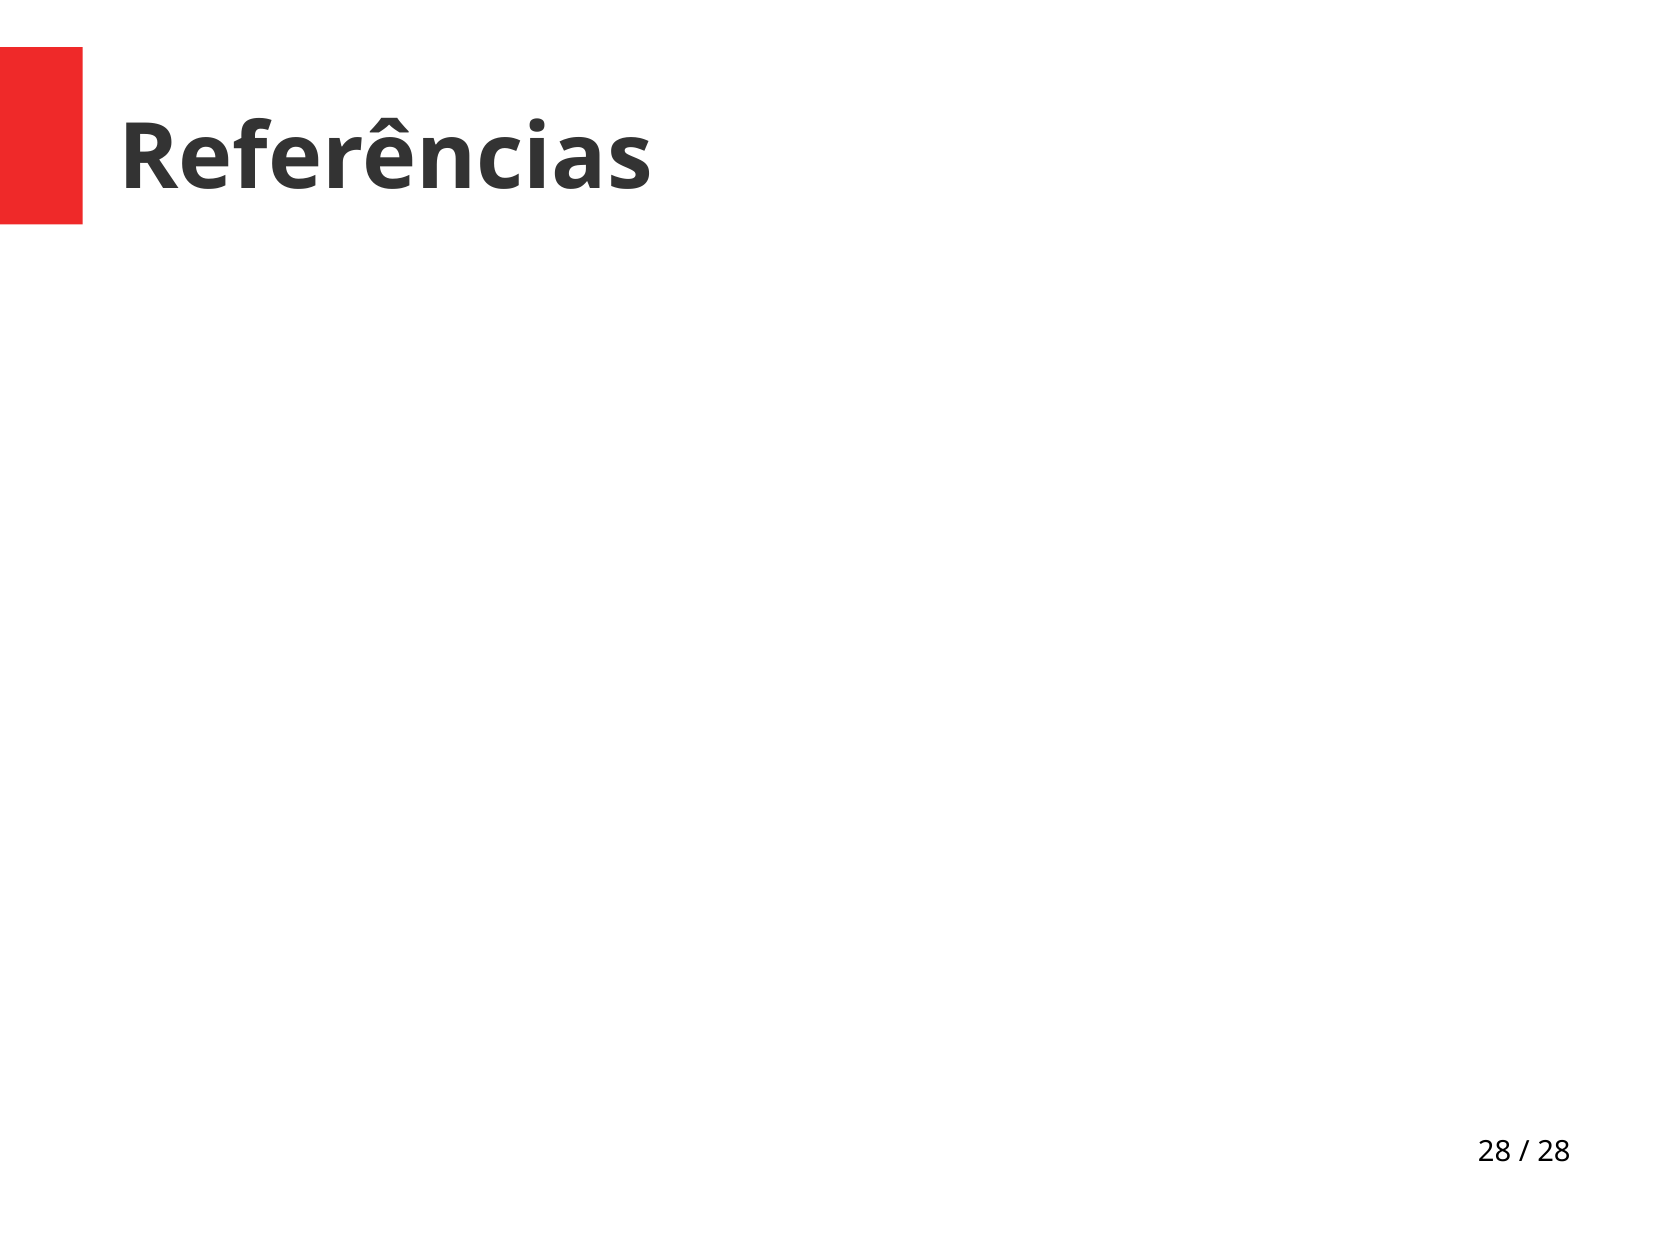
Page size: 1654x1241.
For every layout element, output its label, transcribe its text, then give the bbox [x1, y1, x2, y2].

title Referências [118, 49, 1571, 257]
